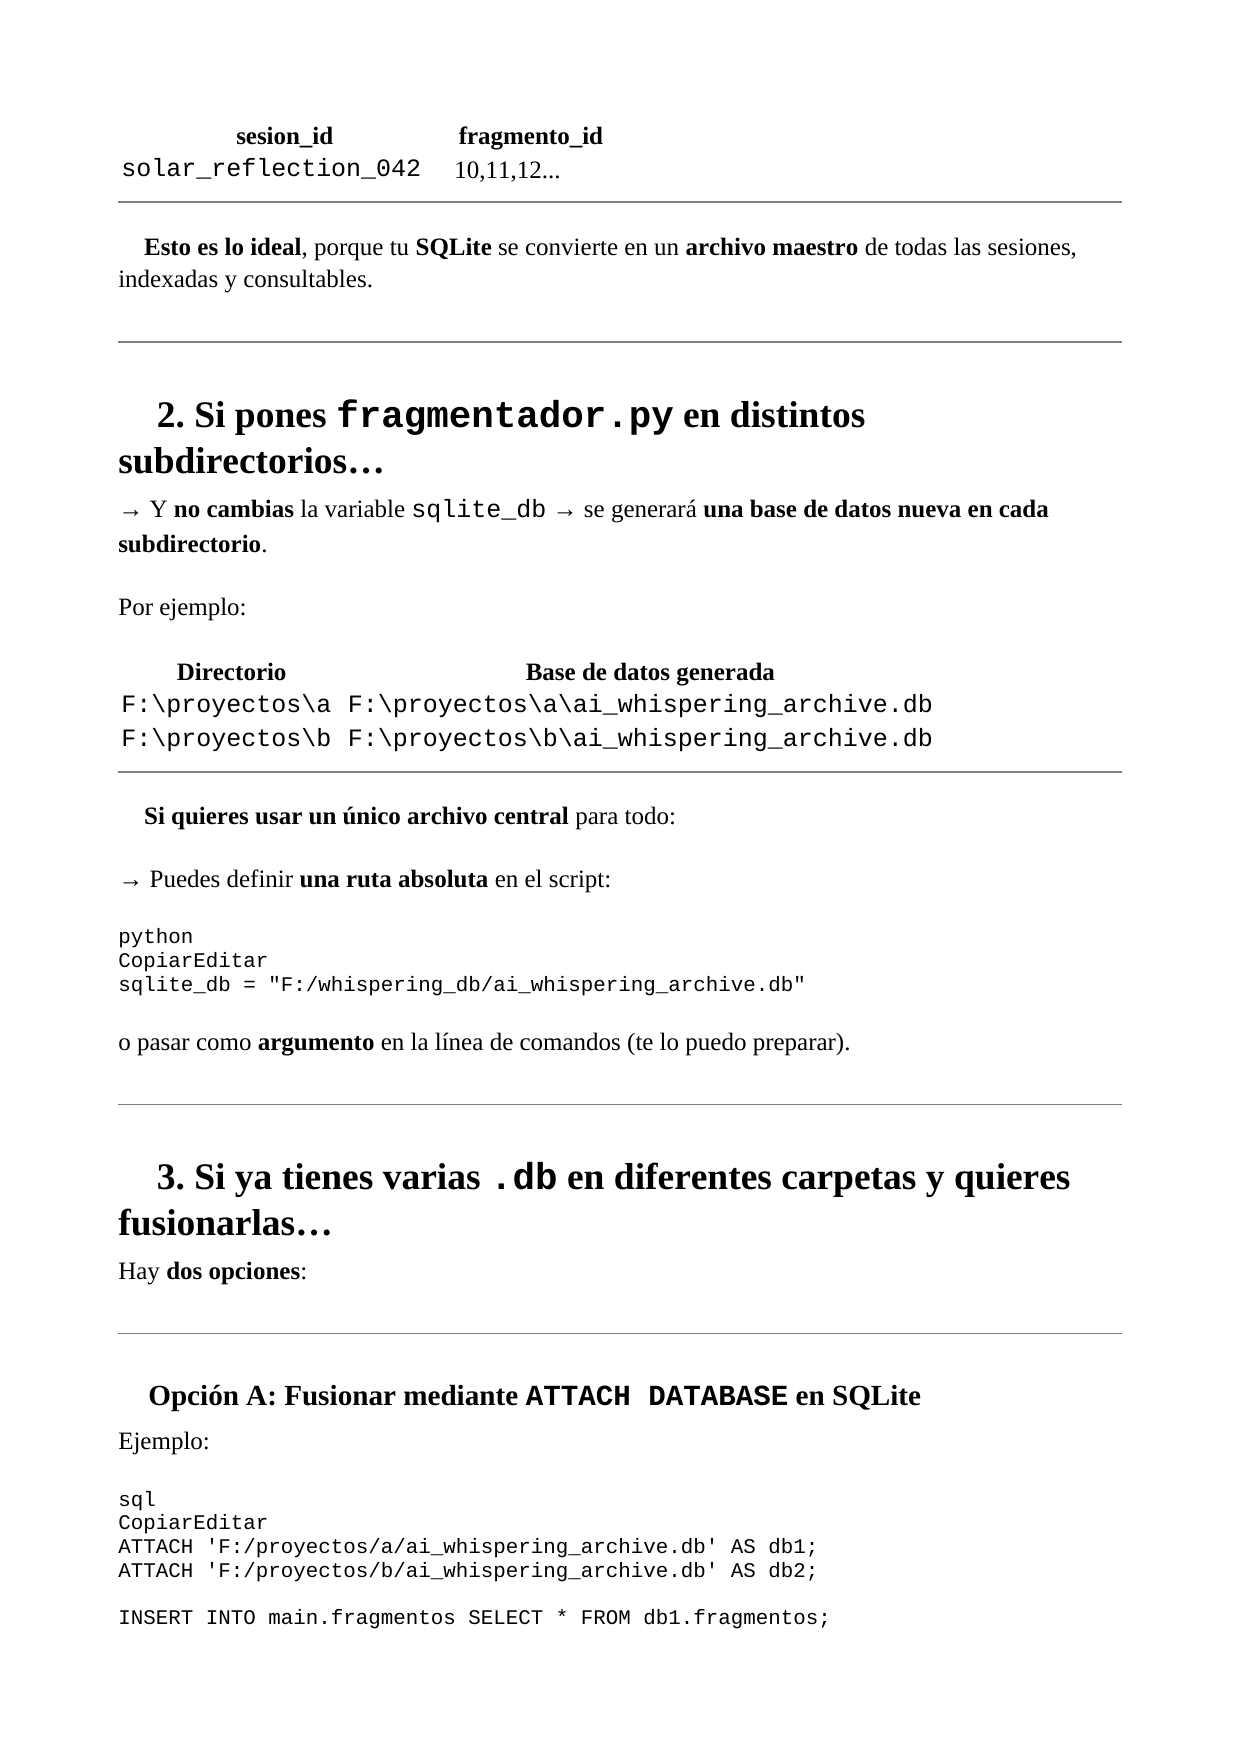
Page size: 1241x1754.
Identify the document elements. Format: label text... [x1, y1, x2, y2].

text ATTACH 'F:/proyectos/a/ai_whispering_archive.db' AS db1; [118, 1536, 1122, 1559]
table_header sesion_id [118, 118, 451, 153]
text Hay dos opciones: [118, 1256, 1122, 1285]
text sqlite_db = "F:/whispering_db/ai_whispering_archive.db" [118, 974, 1122, 997]
table_cell 10,11,12... [451, 153, 610, 187]
table_header Directorio [118, 654, 345, 689]
table_cell solar_reflection_042 [118, 153, 451, 187]
table_cell F:\proyectos\b [118, 723, 345, 757]
text o pasar como argumento en la línea de comandos (te lo puedo preparar). [118, 1027, 1122, 1056]
table_header Base de datos generada [345, 654, 956, 689]
text python [118, 926, 1122, 950]
table_cell F:\proyectos\a\ai_whispering_archive.db [345, 689, 956, 723]
text CopiarEditar [118, 950, 1122, 974]
table_cell F:\proyectos\b\ai_whispering_archive.db [345, 723, 956, 757]
text CopiarEditar [118, 1512, 1122, 1536]
subtitle ✅ 2. Si pones fragmentador.py en distintos subdirectorios… [118, 392, 1122, 482]
text Por ejemplo: [118, 592, 1122, 620]
text ✅ Esto es lo ideal, porque tu SQLite se convierte en un archivo maestro de todas las sesiones, indexadas y consultables. [118, 232, 1122, 293]
text ✅ Si quieres usar un único archivo central para todo: [118, 801, 1122, 830]
table_header fragmento_id [451, 118, 610, 153]
subtitle ✅ Opción A: Fusionar mediante ATTACH DATABASE en SQLite [118, 1378, 1122, 1414]
text ATTACH 'F:/proyectos/b/ai_whispering_archive.db' AS db2; [118, 1559, 1122, 1583]
subtitle ✅ 3. Si ya tienes varias .db en diferentes carpetas y quieres fusionarlas… [118, 1154, 1122, 1244]
text → Y no cambias la variable sqlite_db → se generará una base de datos nueva en cada subdirectorio. [118, 494, 1122, 558]
text Ejemplo: [118, 1426, 1122, 1455]
text INSERT INTO main.fragmentos SELECT * FROM db1.fragmentos; [118, 1607, 1122, 1631]
text → Puedes definir una ruta absoluta en el script: [118, 864, 1122, 893]
table_cell F:\proyectos\a [118, 689, 345, 723]
text sql [118, 1489, 1122, 1512]
